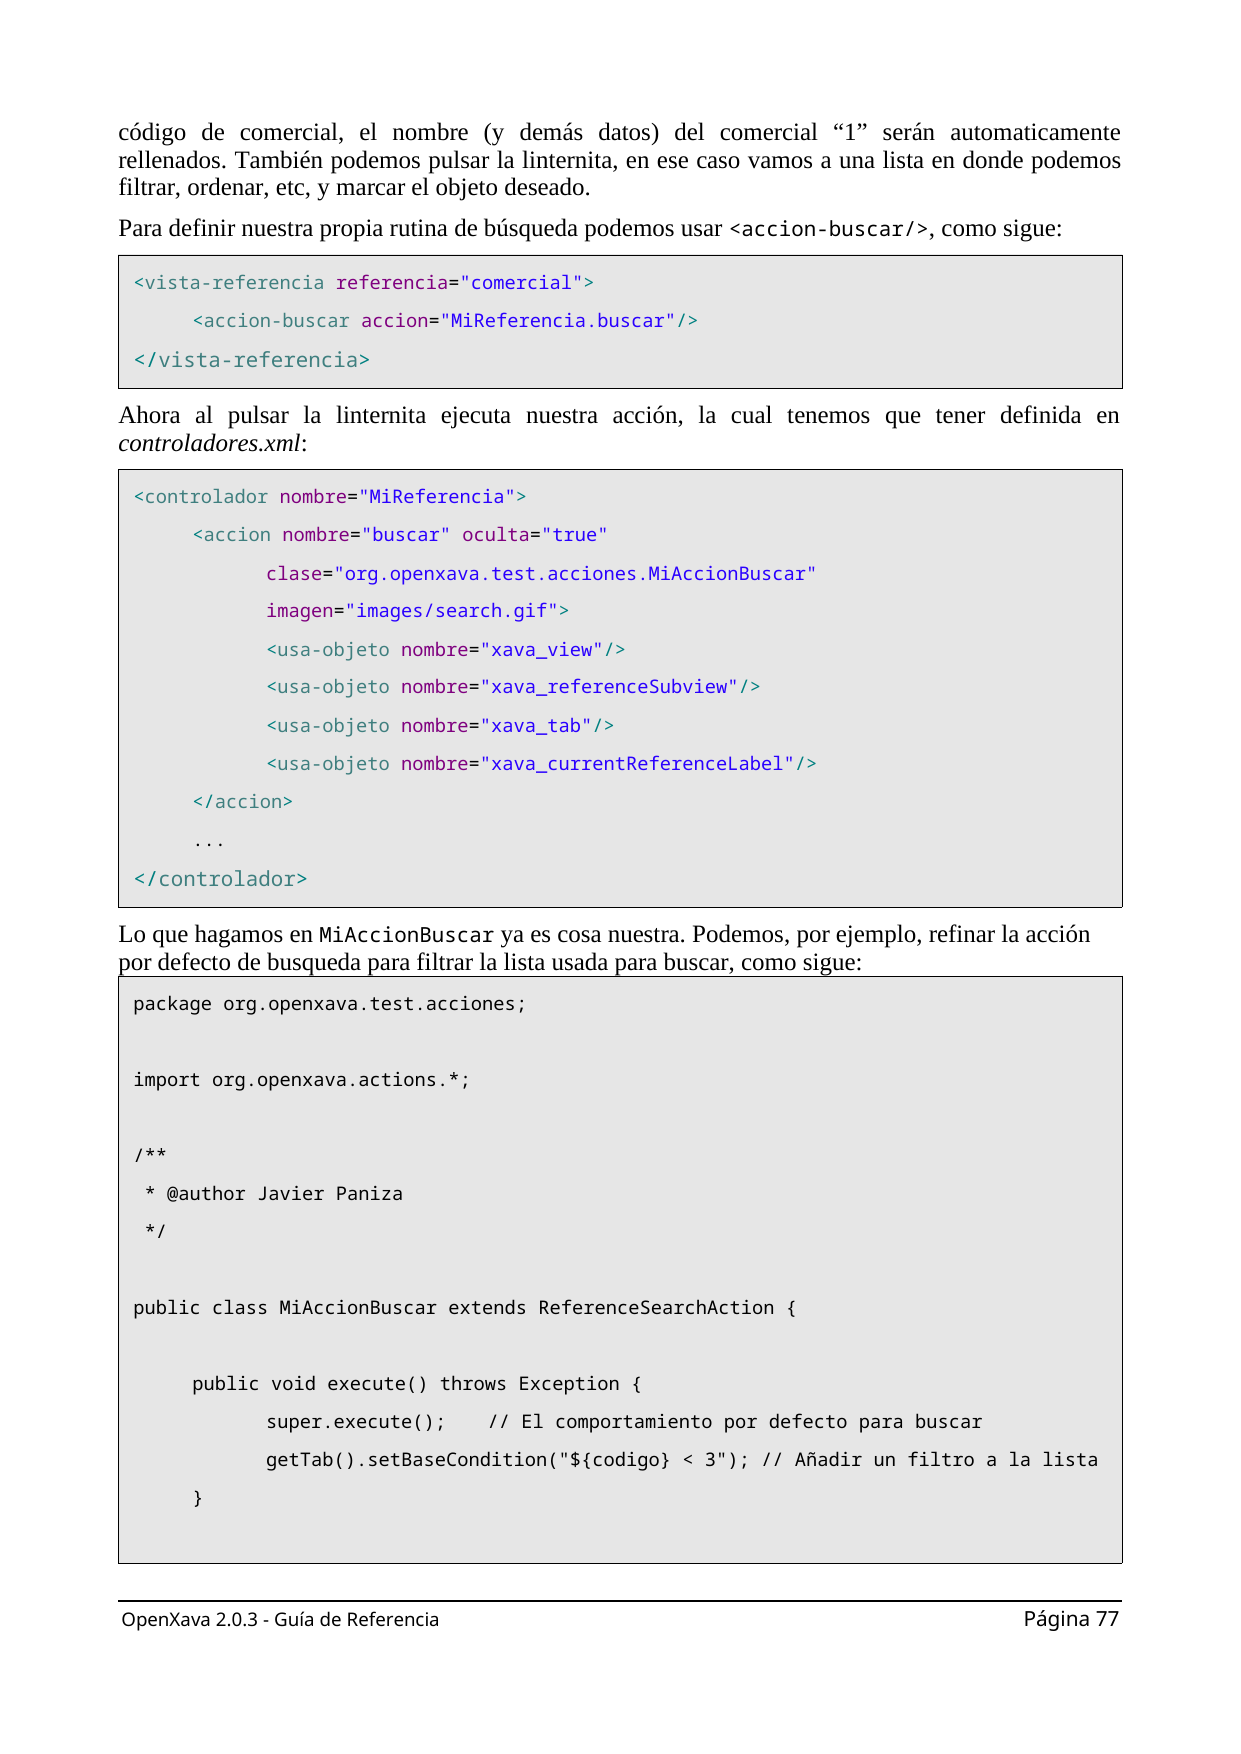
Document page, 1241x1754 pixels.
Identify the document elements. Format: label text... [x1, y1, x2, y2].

text imagen="images/search.gif"> [119, 583, 1122, 621]
text <controlador nombre="MiReferencia"> [119, 470, 1122, 507]
text } [119, 1470, 1122, 1508]
text Ahora al pulsar la linternita ejecuta nuestra acción, la cual tenemos que tener definida en controladores.xml: [118, 401, 1122, 456]
text código de comercial, el nombre (y demás datos) del comercial “1” serán automaticamente rellenados. También podemos pulsar la linternita, en ese caso vamos a una lista en donde podemos filtrar, ordenar, etc, y marcar el objeto deseado. [118, 118, 1122, 201]
text ... [119, 811, 1122, 849]
text * @author Javier Paniza [119, 1166, 1122, 1204]
text getTab().setBaseCondition("${codigo} < 3"); // Añadir un filtro a la lista [119, 1432, 1122, 1470]
text /** [119, 1128, 1122, 1166]
text package org.openxava.test.acciones; [119, 977, 1122, 1014]
text <usa-objeto nombre="xava_view"/> [119, 621, 1122, 659]
text </controlador> [119, 849, 1122, 907]
text </vista-referencia> [119, 331, 1122, 388]
text public class MiAccionBuscar extends ReferenceSearchAction { [119, 1280, 1122, 1318]
text Para definir nuestra propia rutina de búsqueda podemos usar <accion-buscar/>, como sigue: [118, 214, 1122, 242]
text <usa-objeto nombre="xava_tab"/> [119, 697, 1122, 735]
text super.execute(); // El comportamiento por defecto para buscar [119, 1394, 1122, 1432]
text <vista-referencia referencia="comercial"> [119, 256, 1122, 292]
text public void execute() throws Exception { [119, 1356, 1122, 1394]
text <accion-buscar accion="MiReferencia.buscar"/> [119, 292, 1122, 331]
text */ [119, 1204, 1122, 1242]
text import org.openxava.actions.*; [119, 1052, 1122, 1090]
text clase="org.openxava.test.acciones.MiAccionBuscar" [119, 545, 1122, 583]
text Lo que hagamos en MiAccionBuscar ya es cosa nuestra. Podemos, por ejemplo, refinar la acción por defecto de busqueda para filtrar la lista usada para buscar, como sigue: [118, 920, 1122, 976]
text </accion> [119, 773, 1122, 811]
text <usa-objeto nombre="xava_currentReferenceLabel"/> [119, 735, 1122, 773]
text <accion nombre="buscar" oculta="true" [119, 507, 1122, 545]
text <usa-objeto nombre="xava_referenceSubview"/> [119, 659, 1122, 697]
